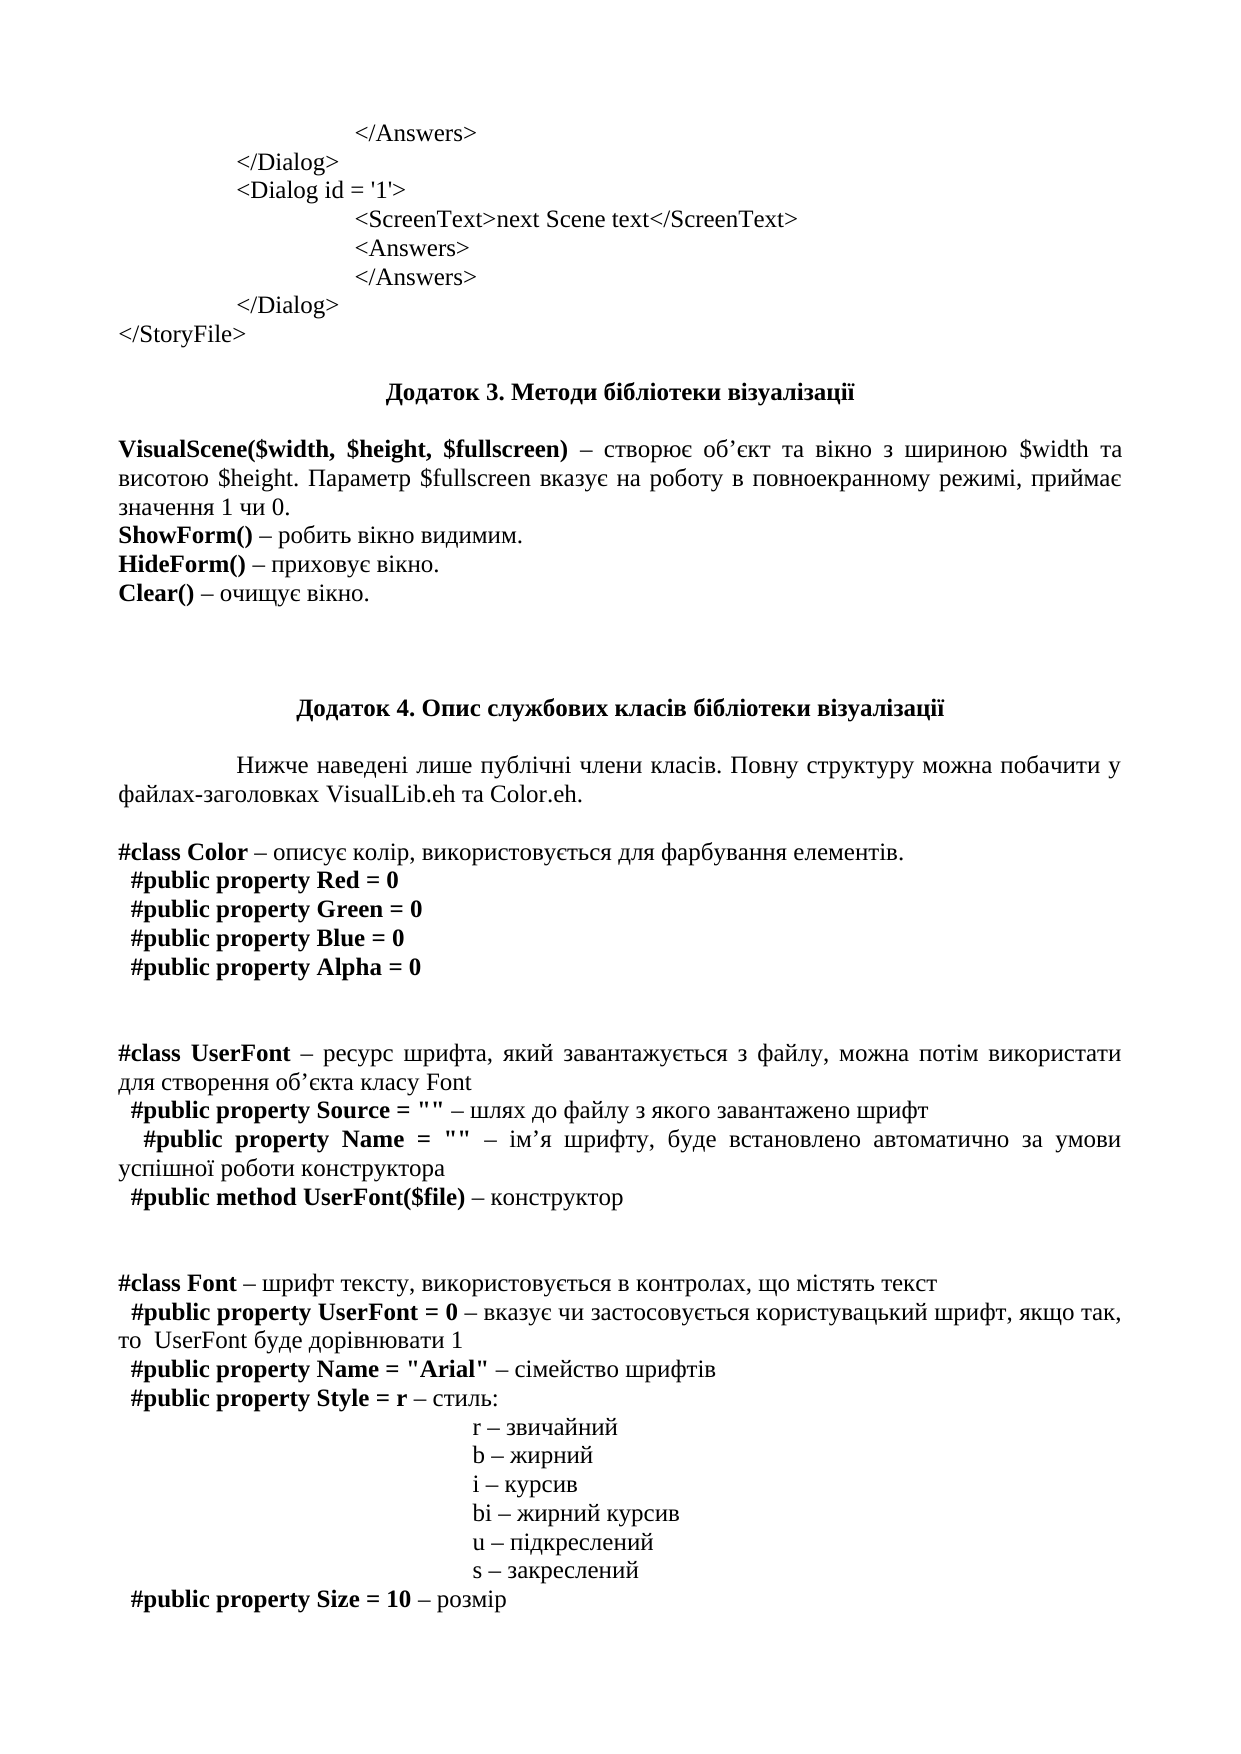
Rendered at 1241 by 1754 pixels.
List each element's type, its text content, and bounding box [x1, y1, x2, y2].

text #public property Blue = 0 [118, 923, 1122, 952]
text <Dialog id = '1'> [118, 176, 1122, 204]
text </Answers> [118, 118, 1122, 147]
text Нижче наведені лише публічні члени класів. Повну структуру можна побачити у файлах-заголовках VisualLib.eh та Color.eh. [118, 751, 1122, 808]
text b – жирний [118, 1441, 1122, 1469]
text </StoryFile> [118, 319, 1122, 348]
text #class UserFont – ресурс шрифта, який завантажується з файлу, можна потім використати для створення об’єкта класу Font [118, 1038, 1122, 1096]
text #public property UserFont = 0 – вказує чи застосовується користувацький шрифт, якщо так, то UserFont буде дорівнювати 1 [118, 1297, 1122, 1354]
text ShowForm() – робить вікно видимим. [118, 521, 1122, 549]
text Clear() – очищує вікно. [118, 578, 1122, 607]
text #public property Name = "" – ім’я шрифту, буде встановлено автоматично за умови успішної роботи конструктора [118, 1124, 1122, 1182]
text #class Font – шрифт тексту, використовується в контролах, що містять текст [118, 1268, 1122, 1297]
text u – підкреслений [118, 1527, 1122, 1556]
text #public property Size = 10 – розмір [118, 1584, 1122, 1613]
text #public method UserFont($file) – конструктор [118, 1182, 1122, 1211]
text <Answers> [118, 233, 1122, 262]
text </Dialog> [118, 291, 1122, 319]
text <ScreenText>next Scene text</ScreenText> [118, 204, 1122, 233]
text #public property Alpha = 0 [118, 952, 1122, 981]
text Додаток 3. Методи бібліотеки візуалізації [118, 377, 1122, 406]
text i – курсив [118, 1469, 1122, 1498]
text </Dialog> [118, 147, 1122, 176]
text VisualScene($width, $height, $fullscreen) – створює об’єкт та вікно з шириною $width та висотою $height. Параметр $fullscreen вказує на роботу в повноекранному режимі, приймає значення 1 чи 0. [118, 434, 1122, 521]
text #public property Source = "" – шлях до файлу з якого завантажено шрифт [118, 1096, 1122, 1124]
text r – звичайний [118, 1412, 1122, 1441]
text #public property Red = 0 [118, 866, 1122, 894]
text HideForm() – приховує вікно. [118, 549, 1122, 578]
text #public property Style = r – стиль: [118, 1383, 1122, 1412]
text Додаток 4. Опис службових класів бібліотеки візуалізації [118, 693, 1122, 722]
text s – закреслений [118, 1556, 1122, 1584]
text #class Color – описує колір, використовується для фарбування елементів. [118, 837, 1122, 866]
text bi – жирний курсив [118, 1498, 1122, 1527]
text #public property Green = 0 [118, 894, 1122, 923]
text </Answers> [118, 262, 1122, 291]
text #public property Name = "Arial" – сімейство шрифтів [118, 1354, 1122, 1383]
